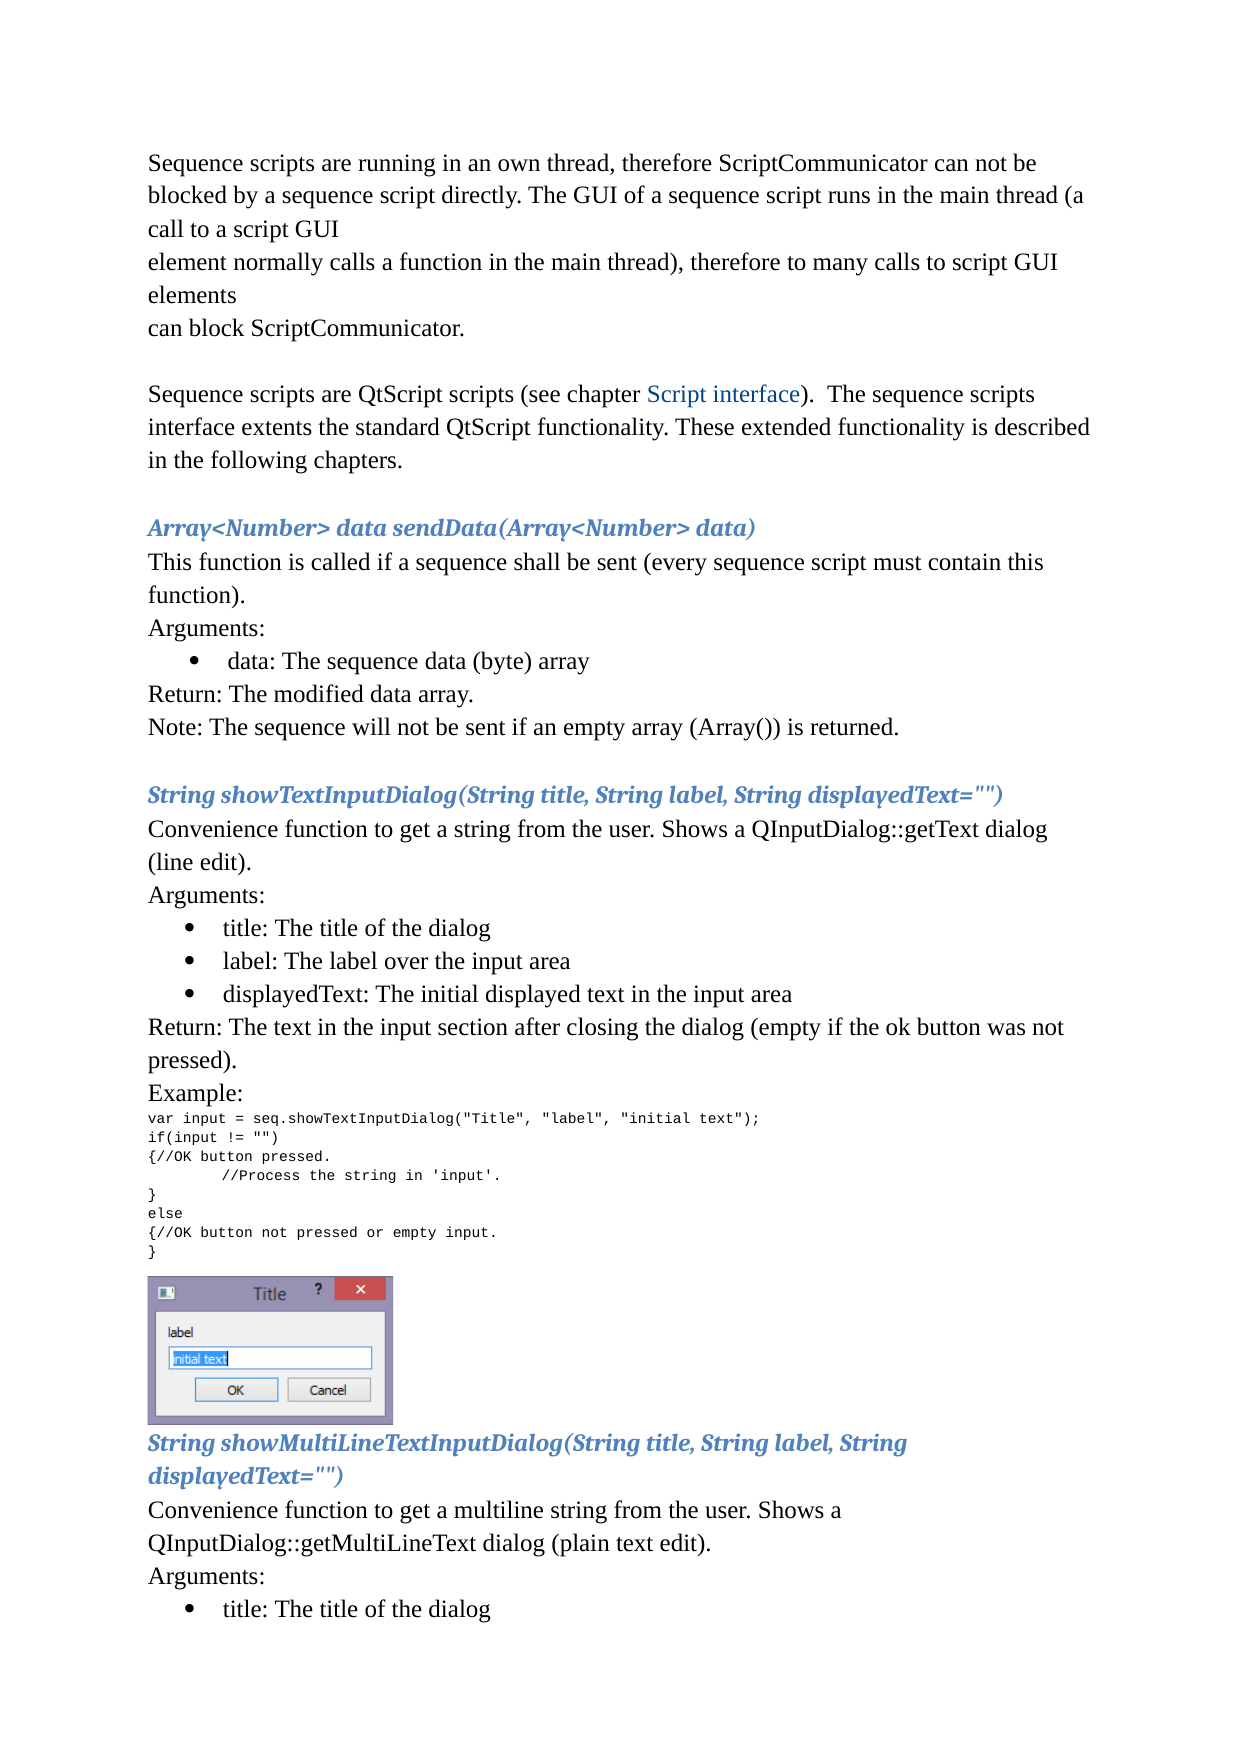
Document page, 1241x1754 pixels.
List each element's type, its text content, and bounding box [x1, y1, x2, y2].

text element normally calls a function in the main thread), therefore to many calls to script GUI elements [148, 247, 1093, 308]
text can block ScriptCommunicator. [148, 313, 1093, 341]
text } [148, 1187, 1093, 1203]
list data: The sequence data (byte) array [190, 646, 1093, 674]
text } [148, 1244, 1093, 1260]
text Sequence scripts are running in an own thread, therefore ScriptCommunicator can not be blocked by a sequence script directly. The GUI of a sequence script runs in the main thread (a call to a script GUI [148, 148, 1093, 242]
text if(input != "") [148, 1130, 1093, 1147]
text {//OK button pressed. [148, 1149, 1093, 1166]
text {//OK button not pressed or empty input. [148, 1225, 1093, 1241]
subtitle Array<Number> data sendData(Array<Number> data) [148, 514, 1093, 542]
list title: The title of the dialog [185, 1594, 1093, 1623]
text Arguments: [148, 613, 1093, 642]
text //Process the string in 'input'. [148, 1168, 1093, 1184]
text This function is called if a sequence shall be sent (every sequence script must contain this function). [148, 547, 1093, 608]
picture [147, 1276, 394, 1425]
list title: The title of the dialog [185, 913, 1093, 942]
text Arguments: [148, 1561, 1093, 1590]
text Return: The text in the input section after closing the dialog (empty if the ok button was not pressed). [148, 1012, 1093, 1074]
list displayedText: The initial displayed text in the input area [185, 979, 1093, 1008]
list label: The label over the input area [185, 946, 1093, 975]
text Sequence scripts are QtScript scripts (see chapter Script interface). The sequence scripts interface extents the standard QtScript functionality. These extended functionality is described in the following chapters. [148, 379, 1093, 473]
text Arguments: [148, 880, 1093, 909]
text Convenience function to get a string from the user. Shows a QInputDialog::getText dialog (line edit). [148, 814, 1093, 876]
text var input = seq.showTextInputDialog("Title", "label", "initial text"); [148, 1111, 1093, 1128]
text Convenience function to get a multiline string from the user. Shows a QInputDialog::getMultiLineText dialog (plain text edit). [148, 1495, 1093, 1557]
text Return: The modified data array. [148, 679, 1093, 708]
text else [148, 1206, 1093, 1222]
text Note: The sequence will not be sent if an empty array (Array()) is returned. [148, 712, 1093, 741]
subtitle String showTextInputDialog(String title, String label, String displayedText="") [148, 781, 1093, 809]
text Example: [148, 1078, 1093, 1107]
subtitle String showMultiLineTextInputDialog(String title, String label, String displayedText="") [148, 1426, 1093, 1491]
